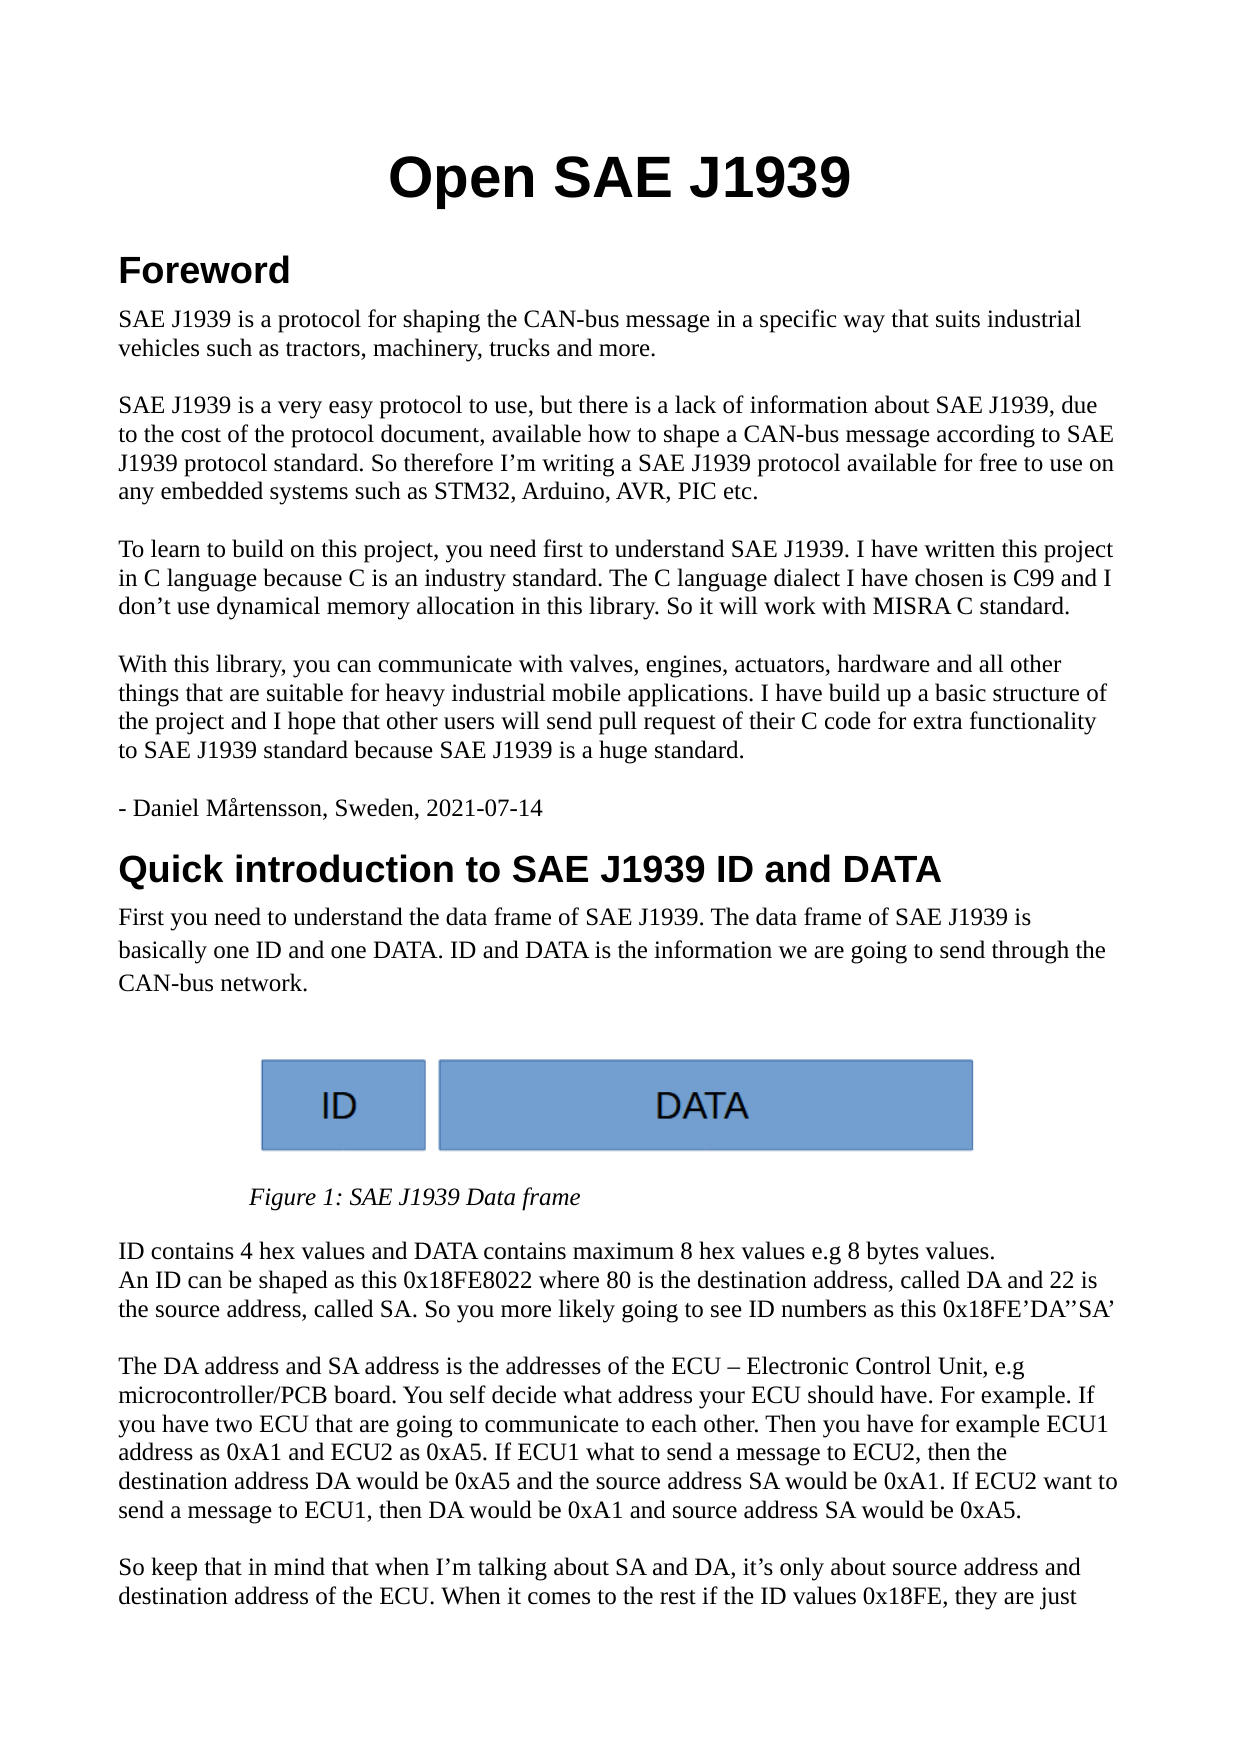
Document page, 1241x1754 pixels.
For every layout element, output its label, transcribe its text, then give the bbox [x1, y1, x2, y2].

text - Daniel Mårtensson, Sweden, 2021-07-14 [118, 793, 1122, 821]
text To learn to build on this project, you need first to understand SAE J1939. I have written this project in C language because C is an industry standard. The C language dialect I have chosen is C99 and I don’t use dynamical memory allocation in this library. So it will work with MISRA C standard. [118, 534, 1122, 620]
subtitle Foreword [118, 248, 1122, 291]
text SAE J1939 is a very easy protocol to use, but there is a lack of information about SAE J1939, due to the cost of the protocol document, available how to shape a CAN-bus message according to SAE J1939 protocol standard. So therefore I’m writing a SAE J1939 protocol available for free to use on any embedded systems such as STM32, Arduino, AVR, PIC etc. [118, 390, 1122, 505]
text An ID can be shaped as this 0x18FE8022 where 80 is the destination address, called DA and 22 is the source address, called SA. So you more likely going to see ID numbers as this 0x18FE’DA’’SA’ [118, 1265, 1122, 1322]
text The DA address and SA address is the addresses of the ECU – Electronic Control Unit, e.g microcontroller/PCB board. You self decide what address your ECU should have. For example. If you have two ECU that are going to communicate to each other. Then you have for example ECU1 address as 0xA1 and ECU2 as 0xA5. If ECU1 what to send a message to ECU2, then the destination address DA would be 0xA5 and the source address SA would be 0xA1. If ECU2 want to send a message to ECU1, then DA would be 0xA1 and source address SA would be 0xA5. [118, 1351, 1122, 1524]
text First you need to understand the data frame of SAE J1939. The data frame of SAE J1939 is basically one ID and one DATA. ID and DATA is the information we are going to send through the CAN-bus network. [118, 902, 1122, 997]
title Open SAE J1939 [118, 143, 1122, 210]
subtitle Quick introduction to SAE J1939 ID and DATA [118, 846, 1122, 890]
text So keep that in mind that when I’m talking about SA and DA, it’s only about source address and destination address of the ECU. When it comes to the rest if the ID values 0x18FE, they are just [118, 1552, 1122, 1610]
picture [248, 1028, 992, 1183]
text ID contains 4 hex values and DATA contains maximum 8 hex values e.g 8 bytes values. [118, 1236, 1122, 1265]
text With this library, you can communicate with valves, engines, actuators, hardware and all other things that are suitable for heavy industrial mobile applications. I have build up a basic structure of the project and I hope that other users will send pull request of their C code for extra functionality to SAE J1939 standard because SAE J1939 is a huge standard. [118, 649, 1122, 764]
text SAE J1939 is a protocol for shaping the CAN-bus message in a specific way that suits industrial vehicles such as tractors, machinery, trucks and more. [118, 304, 1122, 361]
text Figure 1: SAE J1939 Data frame [249, 1183, 991, 1211]
